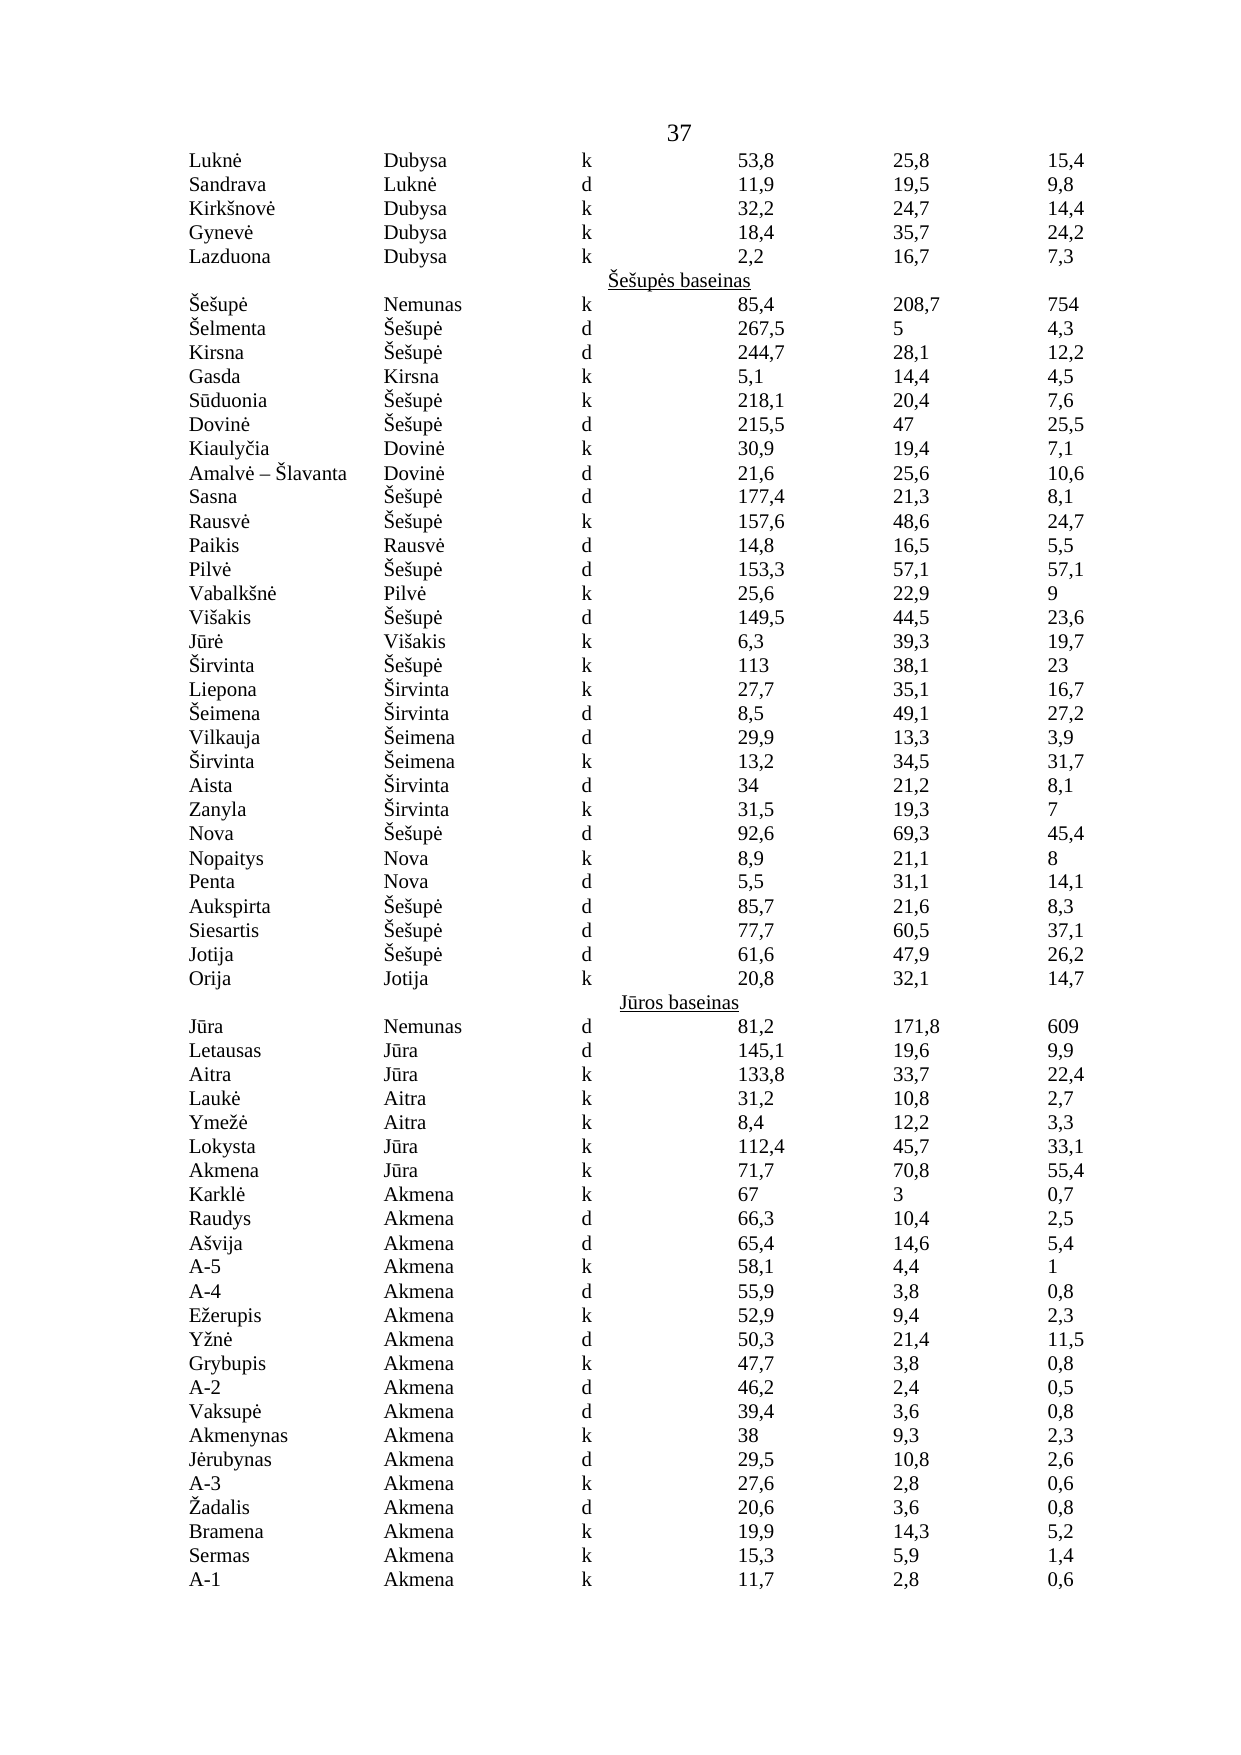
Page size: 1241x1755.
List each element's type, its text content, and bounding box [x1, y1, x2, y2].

table_cell d [570, 1399, 726, 1423]
table_cell Aukspirta [177, 894, 372, 918]
table_cell 24,7 [882, 196, 1036, 220]
table_cell Bramena [177, 1519, 372, 1543]
table_cell 3,6 [882, 1399, 1036, 1423]
table_cell 67 [726, 1182, 882, 1206]
table_cell 85,4 [726, 292, 882, 316]
table_cell A-1 [177, 1567, 372, 1591]
table_cell 29,5 [726, 1447, 882, 1471]
table_cell 177,4 [726, 485, 882, 508]
table_cell Nova [177, 821, 372, 845]
table_cell Jūra [372, 1062, 570, 1086]
table_cell Grybupis [177, 1351, 372, 1375]
table_cell 2,5 [1036, 1206, 1181, 1230]
table_cell d [570, 1014, 726, 1038]
table_cell Akmena [372, 1567, 570, 1591]
table_cell k [570, 966, 726, 990]
table_cell d [570, 894, 726, 918]
table_cell Laukė [177, 1086, 372, 1110]
table_cell k [570, 196, 726, 220]
table_cell Širvinta [177, 653, 372, 677]
table_cell 0,8 [1036, 1399, 1181, 1423]
table_cell d [570, 1230, 726, 1254]
table_cell 27,7 [726, 677, 882, 701]
table_cell Višakis [177, 605, 372, 629]
table_cell 218,1 [726, 388, 882, 412]
table_cell Šešupė [372, 485, 570, 508]
table_cell 35,1 [882, 677, 1036, 701]
table_cell Ymežė [177, 1110, 372, 1134]
table_cell k [570, 388, 726, 412]
table_cell Šešupė [372, 316, 570, 340]
table_cell 57,1 [882, 557, 1036, 581]
table_cell Akmena [372, 1399, 570, 1423]
table_cell 92,6 [726, 821, 882, 845]
table_cell 8,1 [1036, 773, 1181, 797]
table_cell Dovinė [177, 412, 372, 436]
table_cell Luknė [372, 172, 570, 196]
table_cell 215,5 [726, 412, 882, 436]
table_cell Širvinta [372, 701, 570, 725]
table_cell Nova [372, 845, 570, 869]
table_cell Karklė [177, 1182, 372, 1206]
table_cell 39,4 [726, 1399, 882, 1423]
table_cell k [570, 797, 726, 821]
table_cell 50,3 [726, 1327, 882, 1351]
table_cell A-4 [177, 1279, 372, 1303]
table_cell 45,7 [882, 1134, 1036, 1158]
table_cell 13,3 [882, 725, 1036, 749]
table_cell Ašvija [177, 1230, 372, 1254]
table_cell A-3 [177, 1471, 372, 1495]
table_cell k [570, 509, 726, 533]
table_cell 16,7 [882, 244, 1036, 268]
table_cell Šešupė [372, 942, 570, 966]
table_cell Akmena [372, 1255, 570, 1278]
table_cell 10,8 [882, 1086, 1036, 1110]
table_cell Dovinė [372, 460, 570, 484]
table_cell k [570, 749, 726, 773]
table_cell 65,4 [726, 1230, 882, 1254]
table_cell 27,6 [726, 1471, 882, 1495]
table_cell 113 [726, 653, 882, 677]
table_cell Akmena [372, 1303, 570, 1327]
table_cell 15,3 [726, 1543, 882, 1567]
table_cell 12,2 [882, 1110, 1036, 1134]
table_cell k [570, 1182, 726, 1206]
table_cell 0,7 [1036, 1182, 1181, 1206]
table_cell 3,8 [882, 1279, 1036, 1303]
table_cell 31,1 [882, 870, 1036, 893]
table_cell 81,2 [726, 1014, 882, 1038]
table_cell Šešupė [372, 509, 570, 533]
table_cell 34,5 [882, 749, 1036, 773]
table_cell Akmenynas [177, 1423, 372, 1447]
table_cell k [570, 1062, 726, 1086]
table_cell 8,9 [726, 845, 882, 869]
table_cell 70,8 [882, 1158, 1036, 1182]
table_cell d [570, 870, 726, 893]
table_cell 22,9 [882, 581, 1036, 605]
table_cell 10,8 [882, 1447, 1036, 1471]
table_cell d [570, 340, 726, 364]
table_cell 44,5 [882, 605, 1036, 629]
table_cell k [570, 436, 726, 460]
table_cell Šeimena [177, 701, 372, 725]
table_cell 16,5 [882, 533, 1036, 557]
table_cell k [570, 1303, 726, 1327]
table_cell Šešupė [372, 605, 570, 629]
table_cell Šešupė [372, 653, 570, 677]
table_cell 37,1 [1036, 918, 1181, 942]
table_cell k [570, 1567, 726, 1591]
table_cell Akmena [372, 1423, 570, 1447]
table_cell Penta [177, 870, 372, 893]
table_cell k [570, 653, 726, 677]
table_cell 0,8 [1036, 1495, 1181, 1519]
table_cell Vaksupė [177, 1399, 372, 1423]
table_cell 1,4 [1036, 1543, 1181, 1567]
table_cell 8 [1036, 845, 1181, 869]
table_cell d [570, 1375, 726, 1399]
table_cell d [570, 918, 726, 942]
table_cell Aitra [372, 1110, 570, 1134]
table_cell Širvinta [372, 797, 570, 821]
table_cell 11,9 [726, 172, 882, 196]
table_cell Šešupė [372, 918, 570, 942]
table_cell d [570, 412, 726, 436]
table_cell Lokysta [177, 1134, 372, 1158]
table_cell 28,1 [882, 340, 1036, 364]
table_cell 2,8 [882, 1471, 1036, 1495]
table_cell 2,2 [726, 244, 882, 268]
table_cell Jotija [177, 942, 372, 966]
table_cell 66,3 [726, 1206, 882, 1230]
table_cell A-2 [177, 1375, 372, 1399]
table_cell 20,8 [726, 966, 882, 990]
table_cell d [570, 725, 726, 749]
table_cell 53,8 [726, 148, 882, 172]
table_cell 0,8 [1036, 1279, 1181, 1303]
table_cell 11,7 [726, 1567, 882, 1591]
table_cell 85,7 [726, 894, 882, 918]
table_cell d [570, 557, 726, 581]
table_cell Luknė [177, 148, 372, 172]
table_cell d [570, 1327, 726, 1351]
table_cell 5,5 [726, 870, 882, 893]
table_cell 34 [726, 773, 882, 797]
table_cell Akmena [372, 1206, 570, 1230]
table_cell Sasna [177, 485, 372, 508]
table_cell 71,7 [726, 1158, 882, 1182]
table_cell 58,1 [726, 1255, 882, 1278]
table_cell 52,9 [726, 1303, 882, 1327]
table_cell 31,2 [726, 1086, 882, 1110]
table_cell 14,4 [1036, 196, 1181, 220]
table_cell Višakis [372, 629, 570, 653]
table_cell Sūduonia [177, 388, 372, 412]
table_cell 24,7 [1036, 509, 1181, 533]
table_cell 25,5 [1036, 412, 1181, 436]
table_cell Jūros baseinas [177, 990, 1181, 1014]
table_cell d [570, 1279, 726, 1303]
table_cell 47 [882, 412, 1036, 436]
table_cell Žadalis [177, 1495, 372, 1519]
table_cell 112,4 [726, 1134, 882, 1158]
table_cell 6,3 [726, 629, 882, 653]
table_cell 5,1 [726, 364, 882, 388]
table_cell k [570, 220, 726, 244]
table_cell Rausvė [177, 509, 372, 533]
table_cell Lazduona [177, 244, 372, 268]
table_cell Akmena [372, 1471, 570, 1495]
table_cell Jūra [372, 1038, 570, 1062]
table_cell 47,9 [882, 942, 1036, 966]
table_cell Sandrava [177, 172, 372, 196]
table_cell Jūra [372, 1134, 570, 1158]
table_cell 9 [1036, 581, 1181, 605]
table_cell Kiaulyčia [177, 436, 372, 460]
table_cell Gasda [177, 364, 372, 388]
table_cell 14,7 [1036, 966, 1181, 990]
table_cell 8,1 [1036, 485, 1181, 508]
table_cell 4,5 [1036, 364, 1181, 388]
table_cell 10,4 [882, 1206, 1036, 1230]
table_cell d [570, 942, 726, 966]
table_cell 69,3 [882, 821, 1036, 845]
table_cell 26,2 [1036, 942, 1181, 966]
table_cell d [570, 605, 726, 629]
table_cell 609 [1036, 1014, 1181, 1038]
table_cell Dubysa [372, 148, 570, 172]
table_cell 16,7 [1036, 677, 1181, 701]
table_cell Akmena [372, 1351, 570, 1375]
table_cell Akmena [372, 1543, 570, 1567]
table_cell 9,3 [882, 1423, 1036, 1447]
table_cell Šešupė [372, 388, 570, 412]
table_cell 2,3 [1036, 1423, 1181, 1447]
table_cell 754 [1036, 292, 1181, 316]
table_cell k [570, 845, 726, 869]
table_cell 19,4 [882, 436, 1036, 460]
table_cell k [570, 677, 726, 701]
table_cell Pilvė [372, 581, 570, 605]
table_cell 0,5 [1036, 1375, 1181, 1399]
table_cell 20,6 [726, 1495, 882, 1519]
table_cell 60,5 [882, 918, 1036, 942]
table_cell 12,2 [1036, 340, 1181, 364]
table_cell 21,6 [726, 460, 882, 484]
table_cell 3 [882, 1182, 1036, 1206]
table_cell Dovinė [372, 436, 570, 460]
table_cell Akmena [372, 1327, 570, 1351]
table_cell 14,4 [882, 364, 1036, 388]
table_cell d [570, 1447, 726, 1471]
table_cell 23 [1036, 653, 1181, 677]
table_cell k [570, 1471, 726, 1495]
table_cell 0,8 [1036, 1351, 1181, 1375]
table_cell 14,3 [882, 1519, 1036, 1543]
table_cell Ežerupis [177, 1303, 372, 1327]
table_cell 5 [882, 316, 1036, 340]
table_cell k [570, 244, 726, 268]
table_cell k [570, 1351, 726, 1375]
table_cell Kirkšnovė [177, 196, 372, 220]
table_cell 23,6 [1036, 605, 1181, 629]
table_cell 2,8 [882, 1567, 1036, 1591]
table_cell 0,6 [1036, 1471, 1181, 1495]
table_cell 9,9 [1036, 1038, 1181, 1062]
table_cell 2,3 [1036, 1303, 1181, 1327]
table_cell Dubysa [372, 220, 570, 244]
table_cell Akmena [372, 1279, 570, 1303]
table_cell Nova [372, 870, 570, 893]
table_cell k [570, 1158, 726, 1182]
table_cell 267,5 [726, 316, 882, 340]
table_cell Akmena [372, 1230, 570, 1254]
table_cell k [570, 292, 726, 316]
table_cell Yžnė [177, 1327, 372, 1351]
table_cell Šelmenta [177, 316, 372, 340]
table_cell d [570, 701, 726, 725]
table_cell 39,3 [882, 629, 1036, 653]
table_cell Zanyla [177, 797, 372, 821]
table_cell Šešupė [372, 557, 570, 581]
table_cell k [570, 1134, 726, 1158]
table_cell Šešupė [372, 412, 570, 436]
table_cell 7,3 [1036, 244, 1181, 268]
table_cell k [570, 1255, 726, 1278]
table_cell Jūra [372, 1158, 570, 1182]
table_cell 5,5 [1036, 533, 1181, 557]
table_cell Širvinta [372, 773, 570, 797]
table_cell 3,9 [1036, 725, 1181, 749]
table_cell Šeimena [372, 725, 570, 749]
table_cell 31,7 [1036, 749, 1181, 773]
table_cell 31,5 [726, 797, 882, 821]
table_cell Širvinta [372, 677, 570, 701]
table_cell d [570, 1495, 726, 1519]
table_cell 57,1 [1036, 557, 1181, 581]
table_cell Vilkauja [177, 725, 372, 749]
table_cell 24,2 [1036, 220, 1181, 244]
table_cell 55,9 [726, 1279, 882, 1303]
table_cell Siesartis [177, 918, 372, 942]
table_cell Paikis [177, 533, 372, 557]
table_cell k [570, 1086, 726, 1110]
table_cell Raudys [177, 1206, 372, 1230]
table_cell d [570, 172, 726, 196]
table_cell 47,7 [726, 1351, 882, 1375]
table_cell 19,3 [882, 797, 1036, 821]
table_cell Aitra [372, 1086, 570, 1110]
table_cell 19,5 [882, 172, 1036, 196]
table_cell 21,3 [882, 485, 1036, 508]
table_cell Širvinta [177, 749, 372, 773]
table_cell 35,7 [882, 220, 1036, 244]
table_cell 25,6 [882, 460, 1036, 484]
table_cell 46,2 [726, 1375, 882, 1399]
table_cell d [570, 821, 726, 845]
table_cell 18,4 [726, 220, 882, 244]
table_cell Šešupė [372, 821, 570, 845]
table_cell 8,5 [726, 701, 882, 725]
table_cell Liepona [177, 677, 372, 701]
table_cell Orija [177, 966, 372, 990]
table_cell k [570, 1519, 726, 1543]
table_cell Akmena [372, 1519, 570, 1543]
table_cell 133,8 [726, 1062, 882, 1086]
table_cell Amalvė – Šlavanta [177, 460, 372, 484]
table_cell 21,2 [882, 773, 1036, 797]
table_cell 145,1 [726, 1038, 882, 1062]
table_cell Akmena [372, 1375, 570, 1399]
table_cell Nemunas [372, 1014, 570, 1038]
table_cell 33,7 [882, 1062, 1036, 1086]
table_cell d [570, 773, 726, 797]
table_cell 25,6 [726, 581, 882, 605]
table_cell 27,2 [1036, 701, 1181, 725]
table_cell 15,4 [1036, 148, 1181, 172]
table_cell 7,1 [1036, 436, 1181, 460]
table_cell 29,9 [726, 725, 882, 749]
table_cell Jėrubynas [177, 1447, 372, 1471]
table_cell Šeimena [372, 749, 570, 773]
table_cell 38,1 [882, 653, 1036, 677]
table_cell Dubysa [372, 244, 570, 268]
table_cell 5,4 [1036, 1230, 1181, 1254]
table_cell Šešupė [177, 292, 372, 316]
table_cell Dubysa [372, 196, 570, 220]
table_cell 77,7 [726, 918, 882, 942]
table_cell Akmena [177, 1158, 372, 1182]
table_cell 14,1 [1036, 870, 1181, 893]
table_cell 4,3 [1036, 316, 1181, 340]
table_cell d [570, 485, 726, 508]
table_cell Jūra [177, 1014, 372, 1038]
table_cell k [570, 1543, 726, 1567]
table_cell 10,6 [1036, 460, 1181, 484]
table_cell Vabalkšnė [177, 581, 372, 605]
table_cell 5,2 [1036, 1519, 1181, 1543]
table_cell 153,3 [726, 557, 882, 581]
table_cell 208,7 [882, 292, 1036, 316]
table_cell Pilvė [177, 557, 372, 581]
table_cell Rausvė [372, 533, 570, 557]
table_cell 8,3 [1036, 894, 1181, 918]
table_cell 25,8 [882, 148, 1036, 172]
table_cell Šešupė [372, 340, 570, 364]
table_cell 45,4 [1036, 821, 1181, 845]
table_cell 9,8 [1036, 172, 1181, 196]
table_cell 32,1 [882, 966, 1036, 990]
table_cell 5,9 [882, 1543, 1036, 1567]
table_cell 22,4 [1036, 1062, 1181, 1086]
table_cell Jotija [372, 966, 570, 990]
table_cell d [570, 460, 726, 484]
table_cell Kirsna [372, 364, 570, 388]
table_cell 2,7 [1036, 1086, 1181, 1110]
table_cell 7 [1036, 797, 1181, 821]
table_cell Letausas [177, 1038, 372, 1062]
table_cell 19,7 [1036, 629, 1181, 653]
table_cell 2,6 [1036, 1447, 1181, 1471]
table_cell 8,4 [726, 1110, 882, 1134]
table_cell Sermas [177, 1543, 372, 1567]
table_cell Akmena [372, 1447, 570, 1471]
table_cell 4,4 [882, 1255, 1036, 1278]
table_cell 3,6 [882, 1495, 1036, 1519]
table_cell k [570, 581, 726, 605]
table_cell k [570, 629, 726, 653]
table_cell 7,6 [1036, 388, 1181, 412]
table_cell 21,1 [882, 845, 1036, 869]
table_cell 1 [1036, 1255, 1181, 1278]
table_cell 9,4 [882, 1303, 1036, 1327]
table_cell 14,8 [726, 533, 882, 557]
table_cell 38 [726, 1423, 882, 1447]
table_cell 0,6 [1036, 1567, 1181, 1591]
table_cell 11,5 [1036, 1327, 1181, 1351]
table_cell Jūrė [177, 629, 372, 653]
table_cell k [570, 364, 726, 388]
table_cell A-5 [177, 1255, 372, 1278]
table_cell Nemunas [372, 292, 570, 316]
table_cell 19,9 [726, 1519, 882, 1543]
table_cell 3,8 [882, 1351, 1036, 1375]
table_cell 49,1 [882, 701, 1036, 725]
table_cell k [570, 1110, 726, 1134]
table_cell Gynevė [177, 220, 372, 244]
table_cell 61,6 [726, 942, 882, 966]
table_cell d [570, 1038, 726, 1062]
table_cell 244,7 [726, 340, 882, 364]
table_cell d [570, 1206, 726, 1230]
table_cell 55,4 [1036, 1158, 1181, 1182]
table_cell Šešupė [372, 894, 570, 918]
table_cell Akmena [372, 1495, 570, 1519]
table_cell Nopaitys [177, 845, 372, 869]
table_cell Aista [177, 773, 372, 797]
table_cell 33,1 [1036, 1134, 1181, 1158]
table_cell 13,2 [726, 749, 882, 773]
table_cell d [570, 533, 726, 557]
table_cell 30,9 [726, 436, 882, 460]
table_cell Kirsna [177, 340, 372, 364]
table_cell 32,2 [726, 196, 882, 220]
table_cell 48,6 [882, 509, 1036, 533]
table_cell d [570, 316, 726, 340]
table_cell k [570, 1423, 726, 1447]
table_cell 149,5 [726, 605, 882, 629]
table_cell 157,6 [726, 509, 882, 533]
table_cell Akmena [372, 1182, 570, 1206]
table_cell Aitra [177, 1062, 372, 1086]
table_cell 21,4 [882, 1327, 1036, 1351]
table_cell 3,3 [1036, 1110, 1181, 1134]
table_cell 20,4 [882, 388, 1036, 412]
table_cell 19,6 [882, 1038, 1036, 1062]
table_cell 21,6 [882, 894, 1036, 918]
table_cell Šešupės baseinas [177, 268, 1181, 292]
table_cell k [570, 148, 726, 172]
table_cell 14,6 [882, 1230, 1036, 1254]
table_cell 2,4 [882, 1375, 1036, 1399]
table_cell 171,8 [882, 1014, 1036, 1038]
